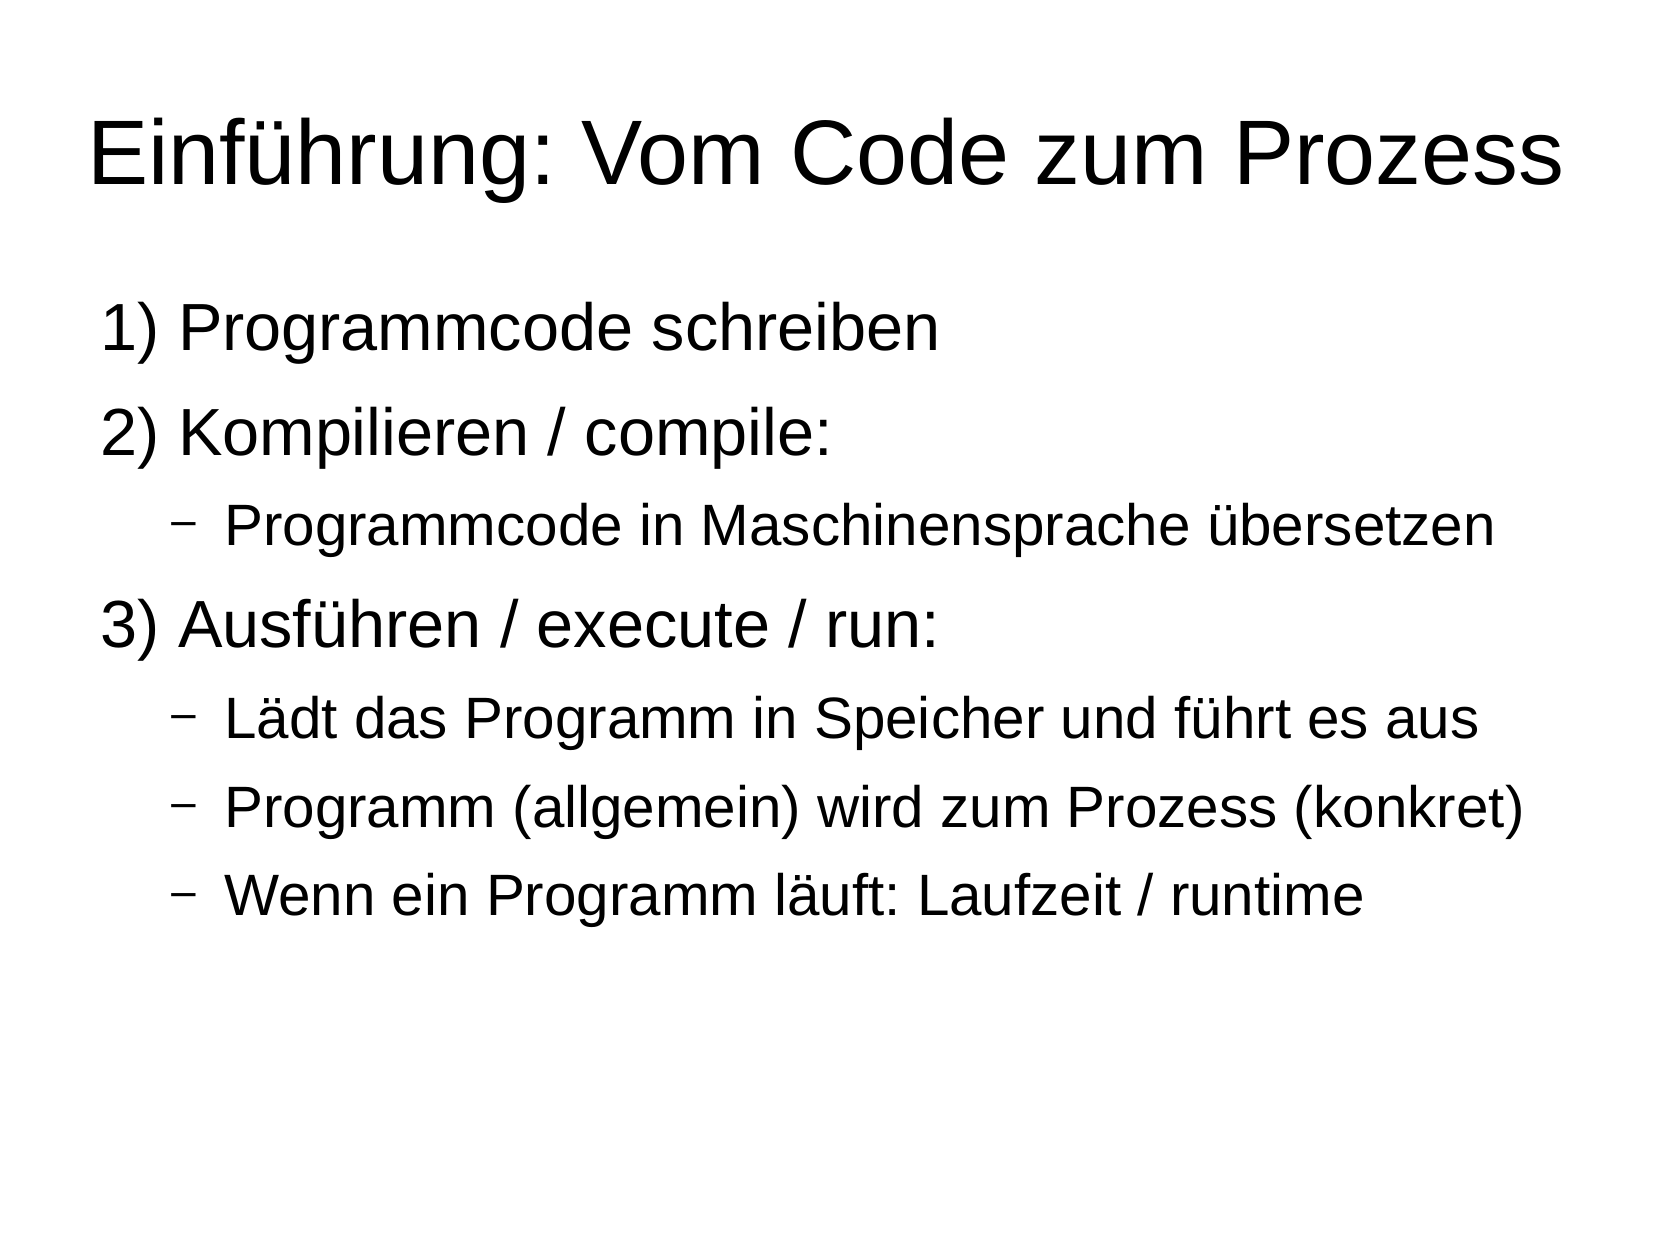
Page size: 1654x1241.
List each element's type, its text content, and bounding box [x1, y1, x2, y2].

title Einführung: Vom Code zum Prozess [82, 49, 1571, 257]
list Programmcode schreiben Kompilieren / compile: Programmcode in Maschinensprache übersetzen Ausführen / execute / run: Lädt das Programm in Speicher und führt es aus Programm (allgemein) wird zum Prozess (konkret) Wenn ein Programm läuft: Laufzeit / runtime [82, 290, 1571, 1216]
